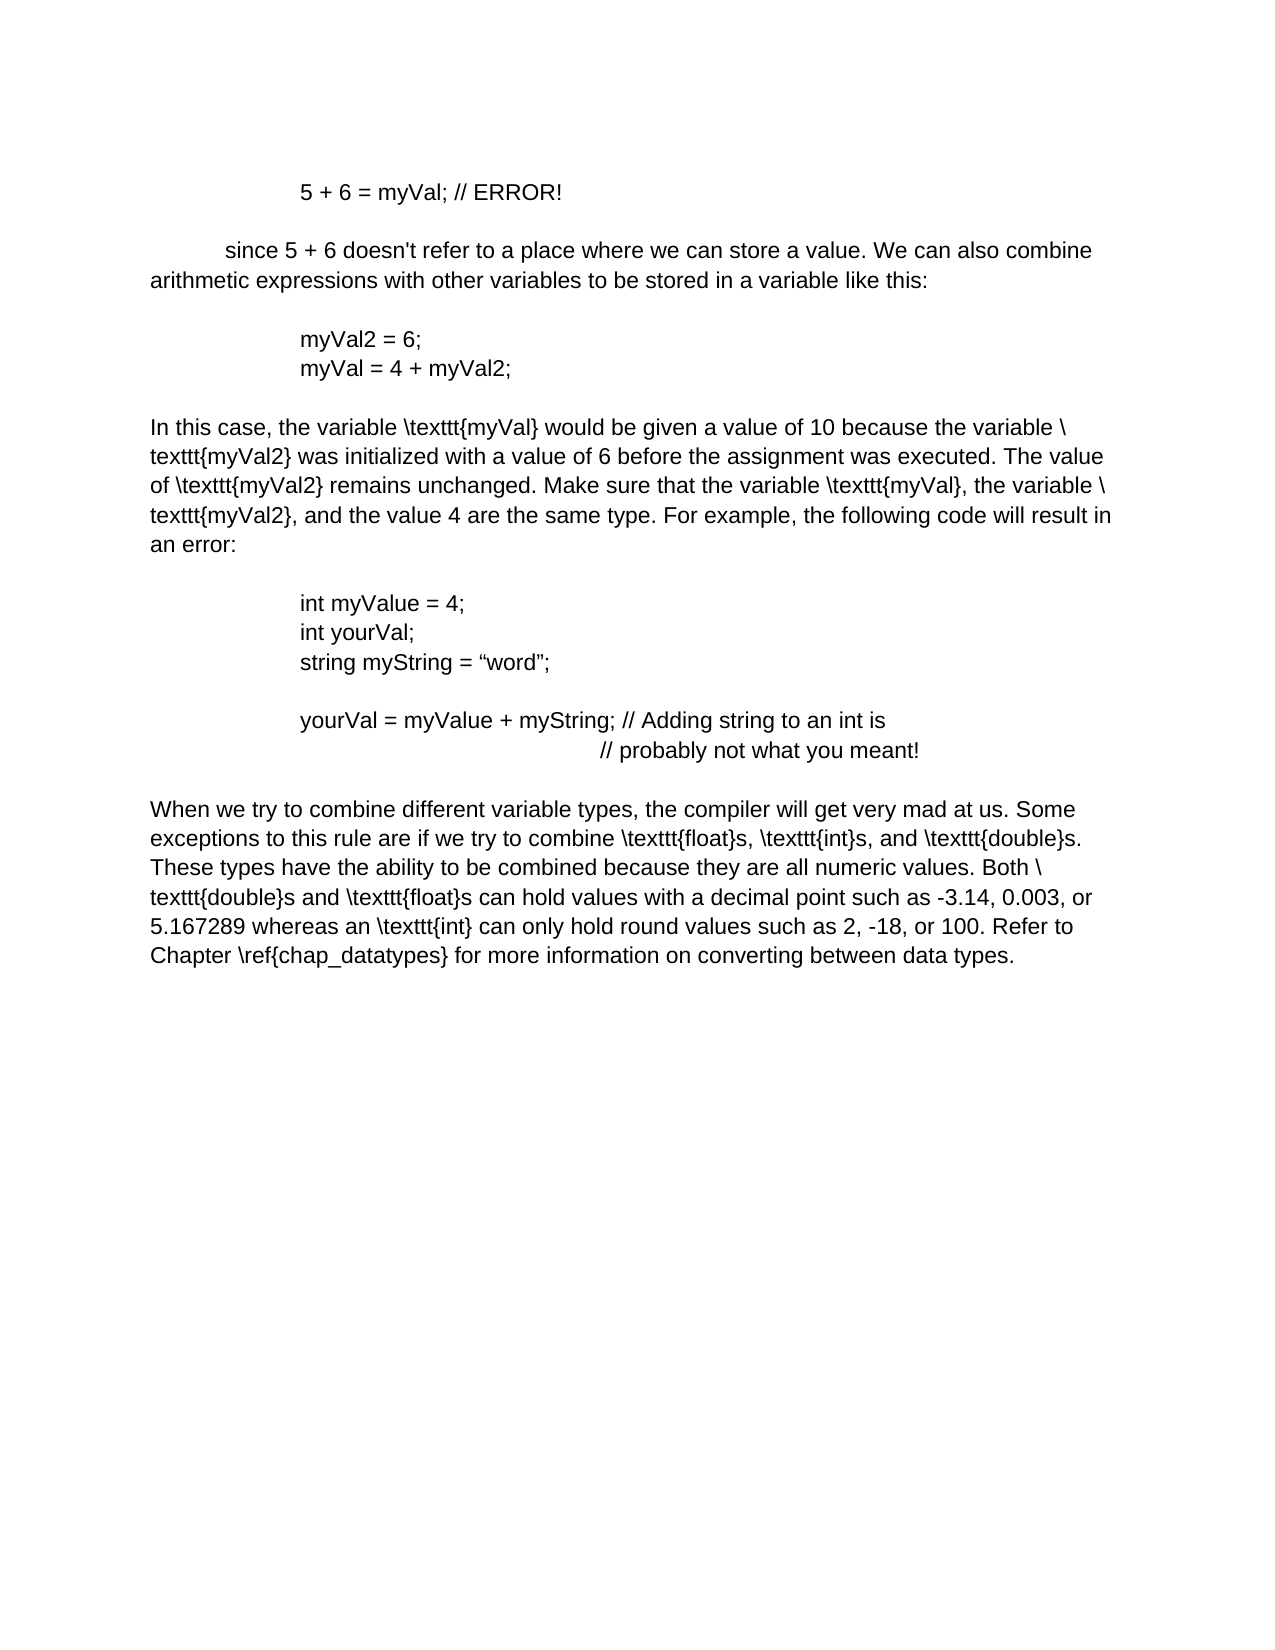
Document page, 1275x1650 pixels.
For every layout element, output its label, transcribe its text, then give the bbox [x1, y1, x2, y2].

text 5 + 6 = myVal; // ERROR! [150, 179, 1125, 205]
text yourVal = myValue + myString; // Adding string to an int is [150, 708, 1125, 734]
text In this case, the variable \texttt{myVal} would be given a value of 10 because the variable \texttt{myVal2} was initialized with a value of 6 before the assignment was executed. The value of \texttt{myVal2} remains unchanged. Make sure that the variable \texttt{myVal}, the variable \texttt{myVal2}, and the value 4 are the same type. For example, the following code will result in an error: [150, 414, 1125, 557]
text int myValue = 4; [150, 591, 1125, 616]
text since 5 + 6 doesn't refer to a place where we can store a value. We can also combine arithmetic expressions with other variables to be stored in a variable like this: [150, 238, 1125, 293]
text When we try to combine different variable types, the compiler will get very mad at us. Some exceptions to this rule are if we try to combine \texttt{float}s, \texttt{int}s, and \texttt{double}s. These types have the ability to be combined because they are all numeric values. Both \texttt{double}s and \texttt{float}s can hold values with a decimal point such as -3.14, 0.003, or 5.167289 whereas an \texttt{int} can only hold round values such as 2, -18, or 100. Refer to Chapter \ref{chap_datatypes} for more information on converting between data types. [150, 796, 1125, 969]
text string myString = “word”; [150, 649, 1125, 675]
text int yourVal; [150, 620, 1125, 646]
text myVal = 4 + myVal2; [150, 356, 1125, 381]
text // probably not what you meant! [150, 737, 1125, 763]
text myVal2 = 6; [150, 326, 1125, 352]
